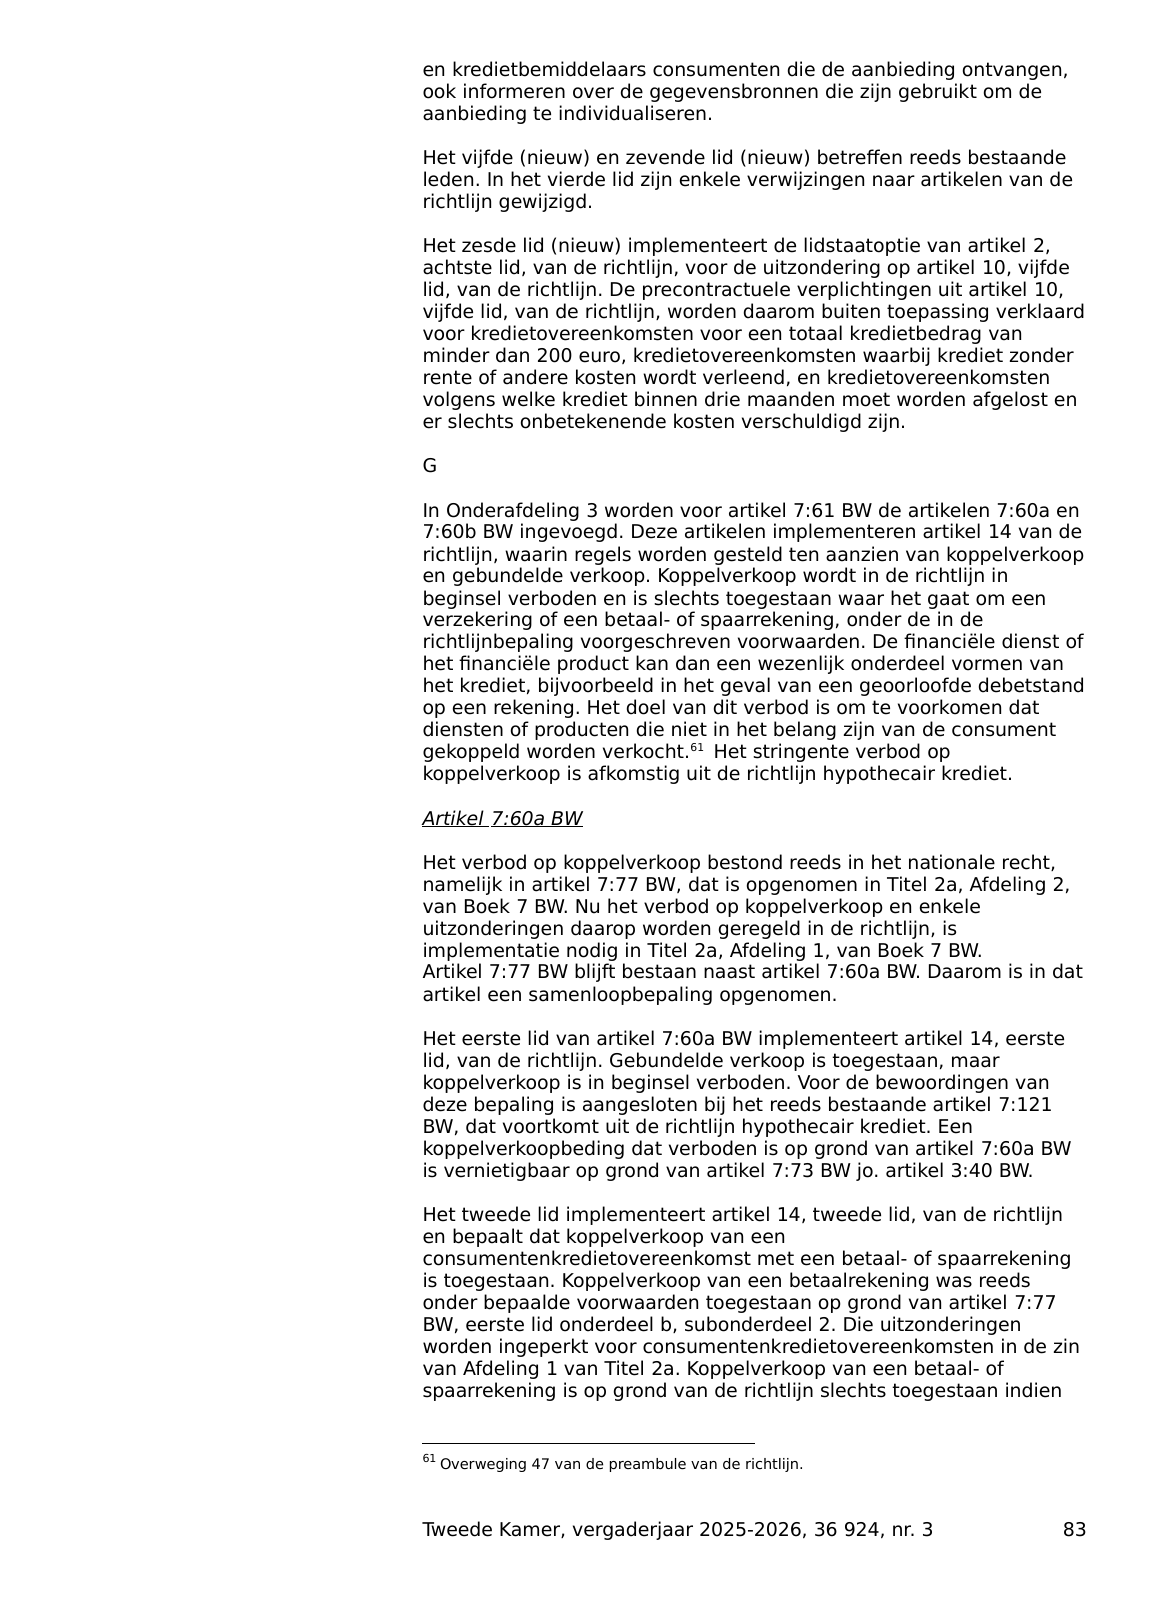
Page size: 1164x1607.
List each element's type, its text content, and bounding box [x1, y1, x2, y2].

text en kredietbemiddelaars consumenten die de aanbieding ontvangen, ook informeren over de gegevensbronnen die zijn gebruikt om de aanbieding te individualiseren. [422, 59, 1087, 125]
text Het zesde lid (nieuw) implementeert de lidstaatoptie van artikel 2, achtste lid, van de richtlijn, voor de uitzondering op artikel 10, vijfde lid, van de richtlijn. De precontractuele verplichtingen uit artikel 10, vijfde lid, van de richtlijn, worden daarom buiten toepassing verklaard voor kredietovereenkomsten voor een totaal kredietbedrag van minder dan 200 euro, kredietovereenkomsten waarbij krediet zonder rente of andere kosten wordt verleend, en kredietovereenkomsten volgens welke krediet binnen drie maanden moet worden afgelost en er slechts onbetekenende kosten verschuldigd zijn. [422, 235, 1087, 433]
text Het vijfde (nieuw) en zevende lid (nieuw) betreffen reeds bestaande leden. In het vierde lid zijn enkele verwijzingen naar artikelen van de richtlijn gewijzigd. [422, 147, 1087, 213]
text Overweging 47 van de preambule van de richtlijn. [422, 1452, 1087, 1474]
text In Onderafdeling 3 worden voor artikel 7:61 BW de artikelen 7:60a en 7:60b BW ingevoegd. Deze artikelen implementeren artikel 14 van de richtlijn, waarin regels worden gesteld ten aanzien van koppelverkoop en gebundelde verkoop. Koppelverkoop wordt in de richtlijn in beginsel verboden en is slechts toegestaan waar het gaat om een verzekering of een betaal- of spaarrekening, onder de in de richtlijnbepaling voorgeschreven voorwaarden. De financiële dienst of het financiële product kan dan een wezenlijk onderdeel vormen van het krediet, bijvoorbeeld in het geval van een geoorloofde debetstand op een rekening. Het doel van dit verbod is om te voorkomen dat diensten of producten die niet in het belang zijn van de consument gekoppeld worden verkocht. Het stringente verbod op koppelverkoop is afkomstig uit de richtlijn hypothecair krediet. [422, 499, 1087, 785]
text Het tweede lid implementeert artikel 14, tweede lid, van de richtlijn en bepaalt dat koppelverkoop van een consumentenkredietovereenkomst met een betaal- of spaarrekening is toegestaan. Koppelverkoop van een betaalrekening was reeds onder bepaalde voorwaarden toegestaan op grond van artikel 7:77 BW, eerste lid onderdeel b, subonderdeel 2. Die uitzonderingen worden ingeperkt voor consumentenkredietovereenkomsten in de zin van Afdeling 1 van Titel 2a. Koppelverkoop van een betaal- of spaarrekening is op grond van de richtlijn slechts toegestaan indien [422, 1204, 1087, 1401]
subtitle Artikel 7:60a BW [422, 807, 1087, 829]
subtitle G [422, 455, 1087, 477]
text Het verbod op koppelverkoop bestond reeds in het nationale recht, namelijk in artikel 7:77 BW, dat is opgenomen in Titel 2a, Afdeling 2, van Boek 7 BW. Nu het verbod op koppelverkoop en enkele uitzonderingen daarop worden geregeld in de richtlijn, is implementatie nodig in Titel 2a, Afdeling 1, van Boek 7 BW. Artikel 7:77 BW blijft bestaan naast artikel 7:60a BW. Daarom is in dat artikel een samenloopbepaling opgenomen. [422, 852, 1087, 1005]
text Het eerste lid van artikel 7:60a BW implementeert artikel 14, eerste lid, van de richtlijn. Gebundelde verkoop is toegestaan, maar koppelverkoop is in beginsel verboden. Voor de bewoordingen van deze bepaling is aangesloten bij het reeds bestaande artikel 7:121 BW, dat voortkomt uit de richtlijn hypothecair krediet. Een koppelverkoopbeding dat verboden is op grond van artikel 7:60a BW is vernietigbaar op grond van artikel 7:73 BW jo. artikel 3:40 BW. [422, 1028, 1087, 1181]
